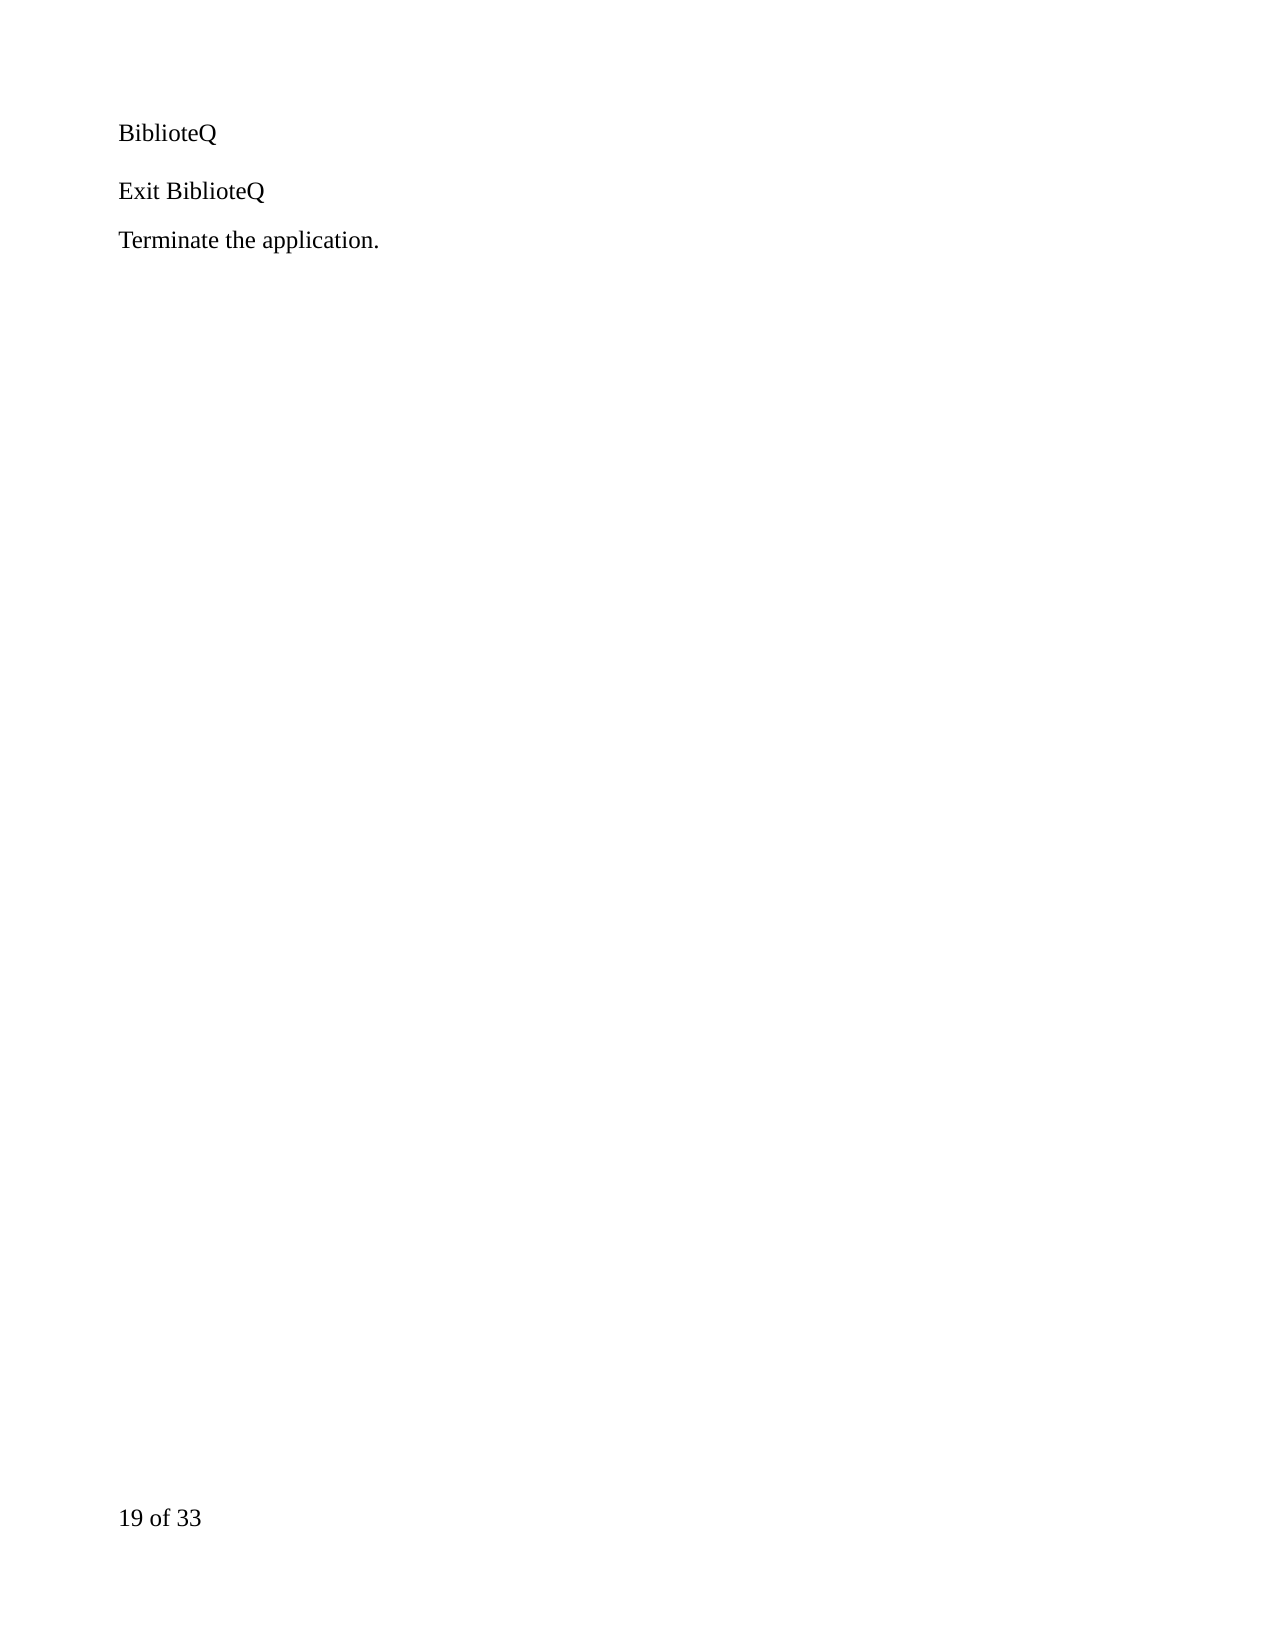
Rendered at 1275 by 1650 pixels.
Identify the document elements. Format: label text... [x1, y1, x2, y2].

text Exit BiblioteQ [118, 176, 1157, 205]
text Terminate the application. [118, 225, 1157, 254]
